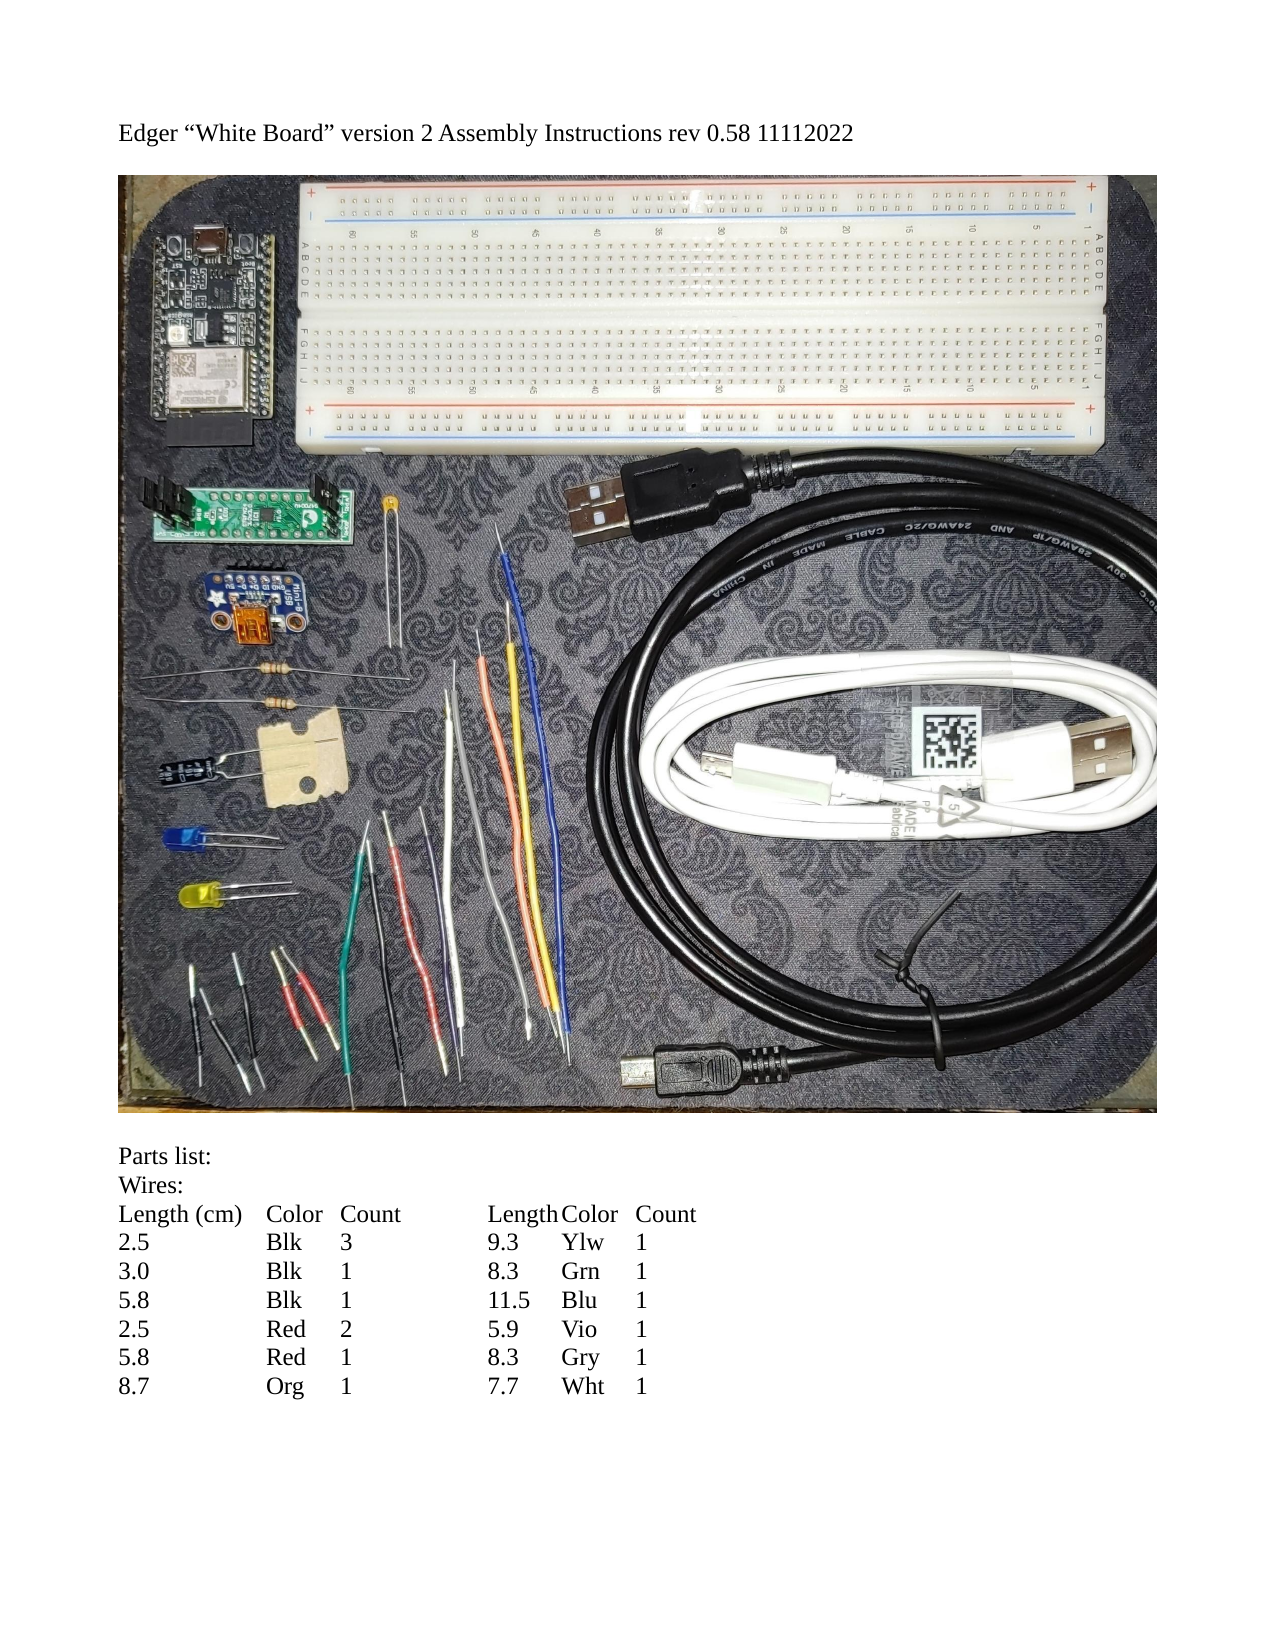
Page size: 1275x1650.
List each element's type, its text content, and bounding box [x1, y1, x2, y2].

text Wires: [118, 1170, 1157, 1199]
text 2.5 Red 2 5.9 Vio 1 [118, 1314, 1157, 1342]
text Edger “White Board” version 2 Assembly Instructions rev 0.58 11112022 [118, 118, 1157, 147]
text Parts list: [118, 1141, 1157, 1170]
text 8.7 Org 1 7.7 Wht 1 [118, 1371, 1157, 1400]
picture [118, 175, 1157, 1113]
text 5.8 Red 1 8.3 Gry 1 [118, 1342, 1157, 1371]
text 5.8 Blk 1 11.5 Blu 1 [118, 1285, 1157, 1314]
text 3.0 Blk 1 8.3 Grn 1 [118, 1256, 1157, 1285]
text 2.5 Blk 3 9.3 Ylw 1 [118, 1227, 1157, 1256]
text Length (cm) Color Count Length Color Count [118, 1199, 1157, 1227]
